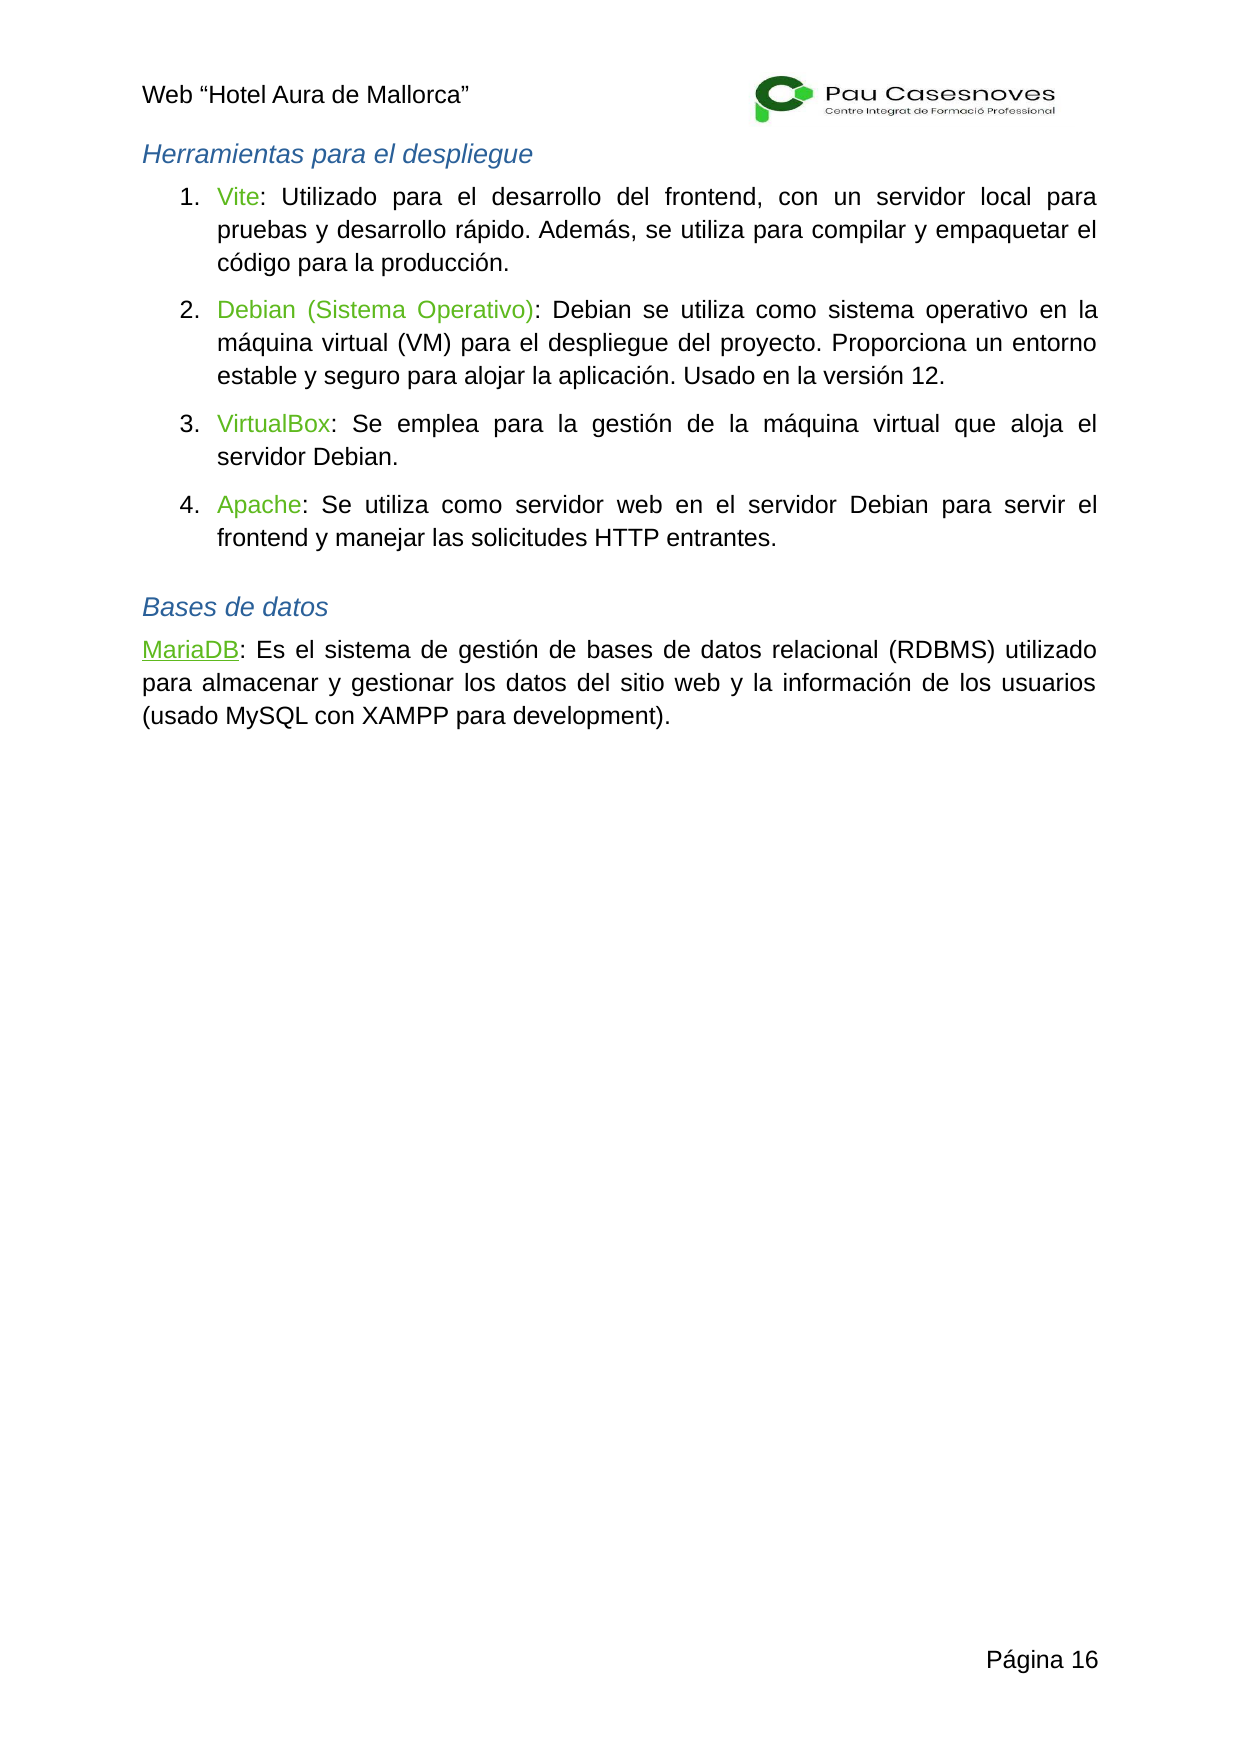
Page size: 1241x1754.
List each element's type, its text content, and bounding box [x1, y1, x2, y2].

list Vite: Utilizado para el desarrollo del frontend, con un servidor local para pruebas y desarrollo rápido. Además, se utiliza para compilar y empaquetar el código para la producción. [179, 182, 1098, 276]
list VirtualBox: Se emplea para la gestión de la máquina virtual que aloja el servidor Debian. [179, 409, 1098, 471]
list Debian (Sistema Operativo): Debian se utiliza como sistema operativo en la máquina virtual (VM) para el despliegue del proyecto. Proporciona un entorno estable y seguro para alojar la aplicación. Usado en la versión 12. [179, 295, 1098, 390]
subtitle Herramientas para el despliegue [142, 138, 1098, 169]
text MariaDB: Es el sistema de gestión de bases de datos relacional (RDBMS) utilizado para almacenar y gestionar los datos del sitio web y la información de los usuarios (usado MySQL con XAMPP para development). [142, 635, 1098, 729]
picture [748, 72, 1075, 127]
subtitle Bases de datos [142, 591, 1098, 622]
list Apache: Se utiliza como servidor web en el servidor Debian para servir el frontend y manejar las solicitudes HTTP entrantes. [179, 489, 1098, 551]
